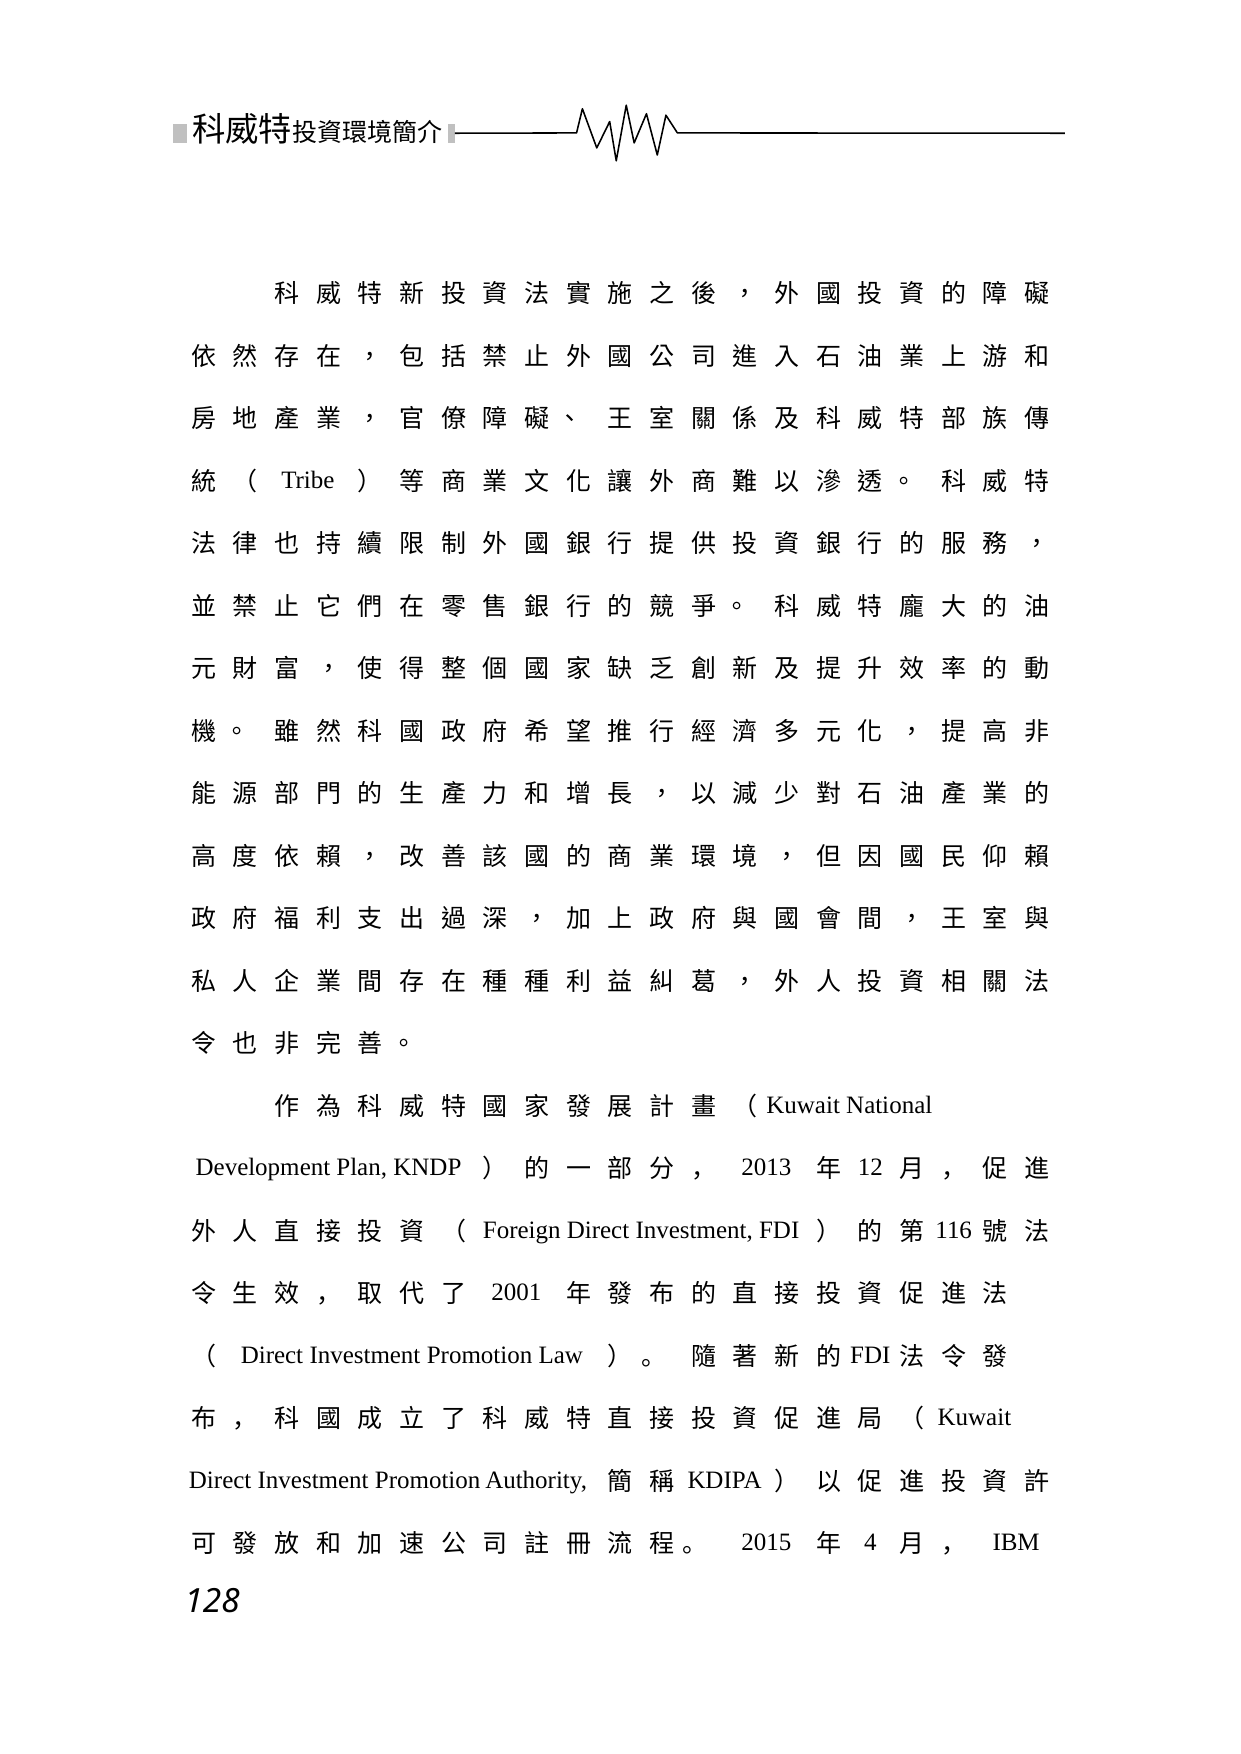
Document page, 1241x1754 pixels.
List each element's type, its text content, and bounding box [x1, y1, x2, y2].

text 作為科威特國家發展計畫（Kuwait National Development Plan, KNDP）的一部分，2013年12月，促進外人直接投資（Foreign Direct Investment, FDI）的第116號法令生效，取代了2001年發布的直接投資促進法（Direct Investment Promotion Law）。隨著新的FDI法令發布，科國成立了科威特直接投資促進局（Kuwait Direct Investment Promotion Authority, 簡稱KDIPA）以促進投資許可發放和加速公司註冊流程。2015年4月，IBM [183, 1063, 1058, 1563]
text 科威特新投資法實施之後，外國投資的障礙依然存在，包括禁止外國公司進入石油業上游和房地產業，官僚障礙、王室關係及科威特部族傳統（Tribe）等商業文化讓外商難以滲透。科威特法律也持續限制外國銀行​​提供投資銀行的服務，並禁止它們在零售銀行的競爭。科威特龐大的油元財富，使得整個國家缺乏創新及提升效率的動機。雖然科國政府希望推行經濟多元化，提高非能源部門的生產力和增長，以減少對石油產業的高度依賴，改善該國的商業環境，但因國民仰賴政府福利支出過深，加上政府與國會間，王室與私人企業間存在種種利益糾葛，外人投資相關法令也非完善。 [183, 250, 1058, 1063]
